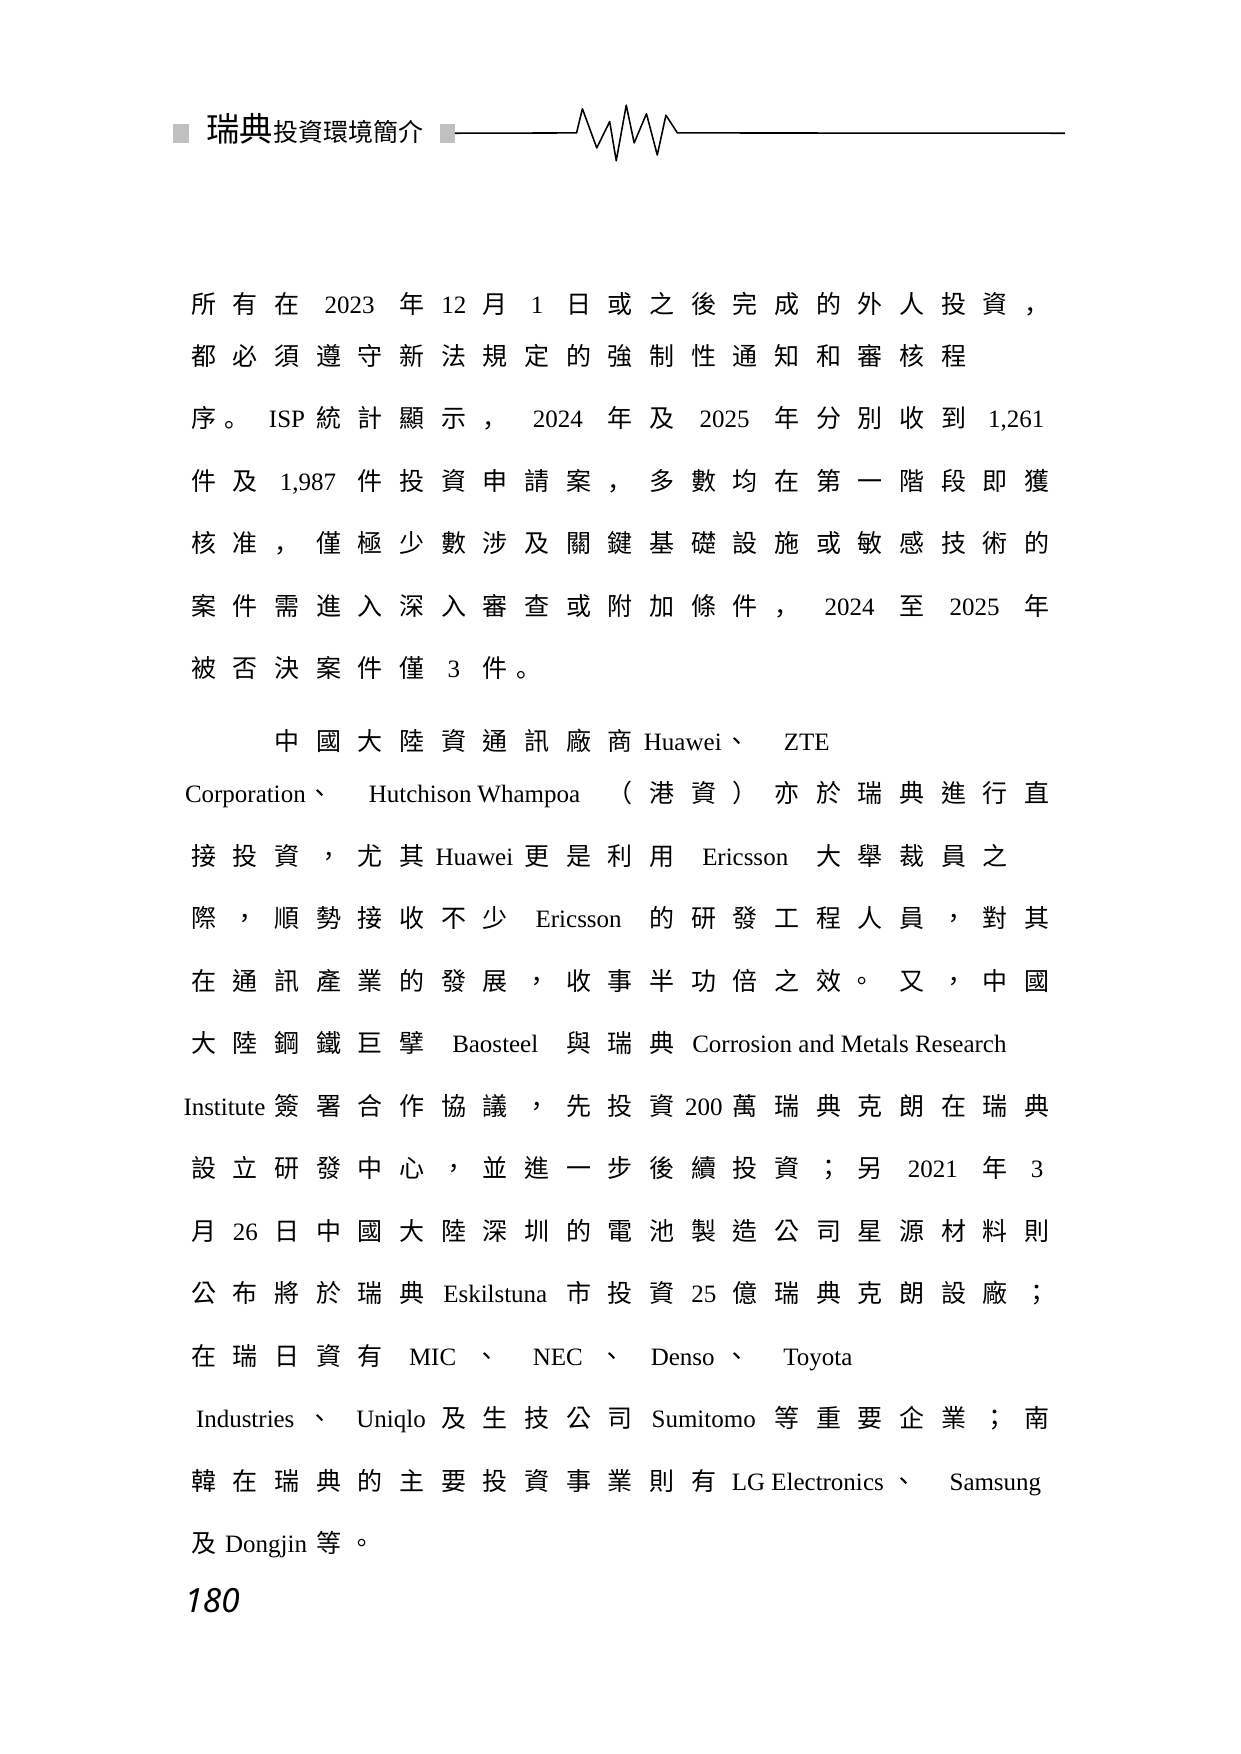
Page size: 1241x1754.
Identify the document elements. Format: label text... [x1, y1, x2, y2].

text 所有在2023年12月1日或之後完成的外人投資，都必須遵守新法規定的強制性通知和審核程序。ISP統計顯示，2024年及2025年分別收到1,261件及1,987件投資申請案，多數均在第一階段即獲核准，僅極少數涉及關鍵基礎設施或敏感技術的案件需進入深入審查或附加條件，2024至2025年被否決案件僅3件。 [183, 250, 1058, 688]
text 中國大陸資通訊廠商Huawei、ZTE Corporation、Hutchison Whampoa（港資）亦於瑞典進行直接投資，尤其Huawei更是利用Ericsson大舉裁員之際，順勢接收不少Ericsson的研發工程人員，對其在通訊產業的發展，收事半功倍之效。又，中國大陸鋼鐵巨擘Baosteel與瑞典Corrosion and Metals Research Institute簽署合作協議，先投資200萬瑞典克朗在瑞典設立研發中心，並進一步後續投資；另2021年3月26日中國大陸深圳的電池製造公司星源材料則公布將於瑞典Eskilstuna市投資25億瑞典克朗設廠；在瑞日資有MIC、NEC、Denso、Toyota Industries、Uniqlo及生技公司Sumitomo等重要企業；南韓在瑞典的主要投資事業則有LG Electronics、Samsung及Dongjin等。 [183, 688, 1058, 1563]
